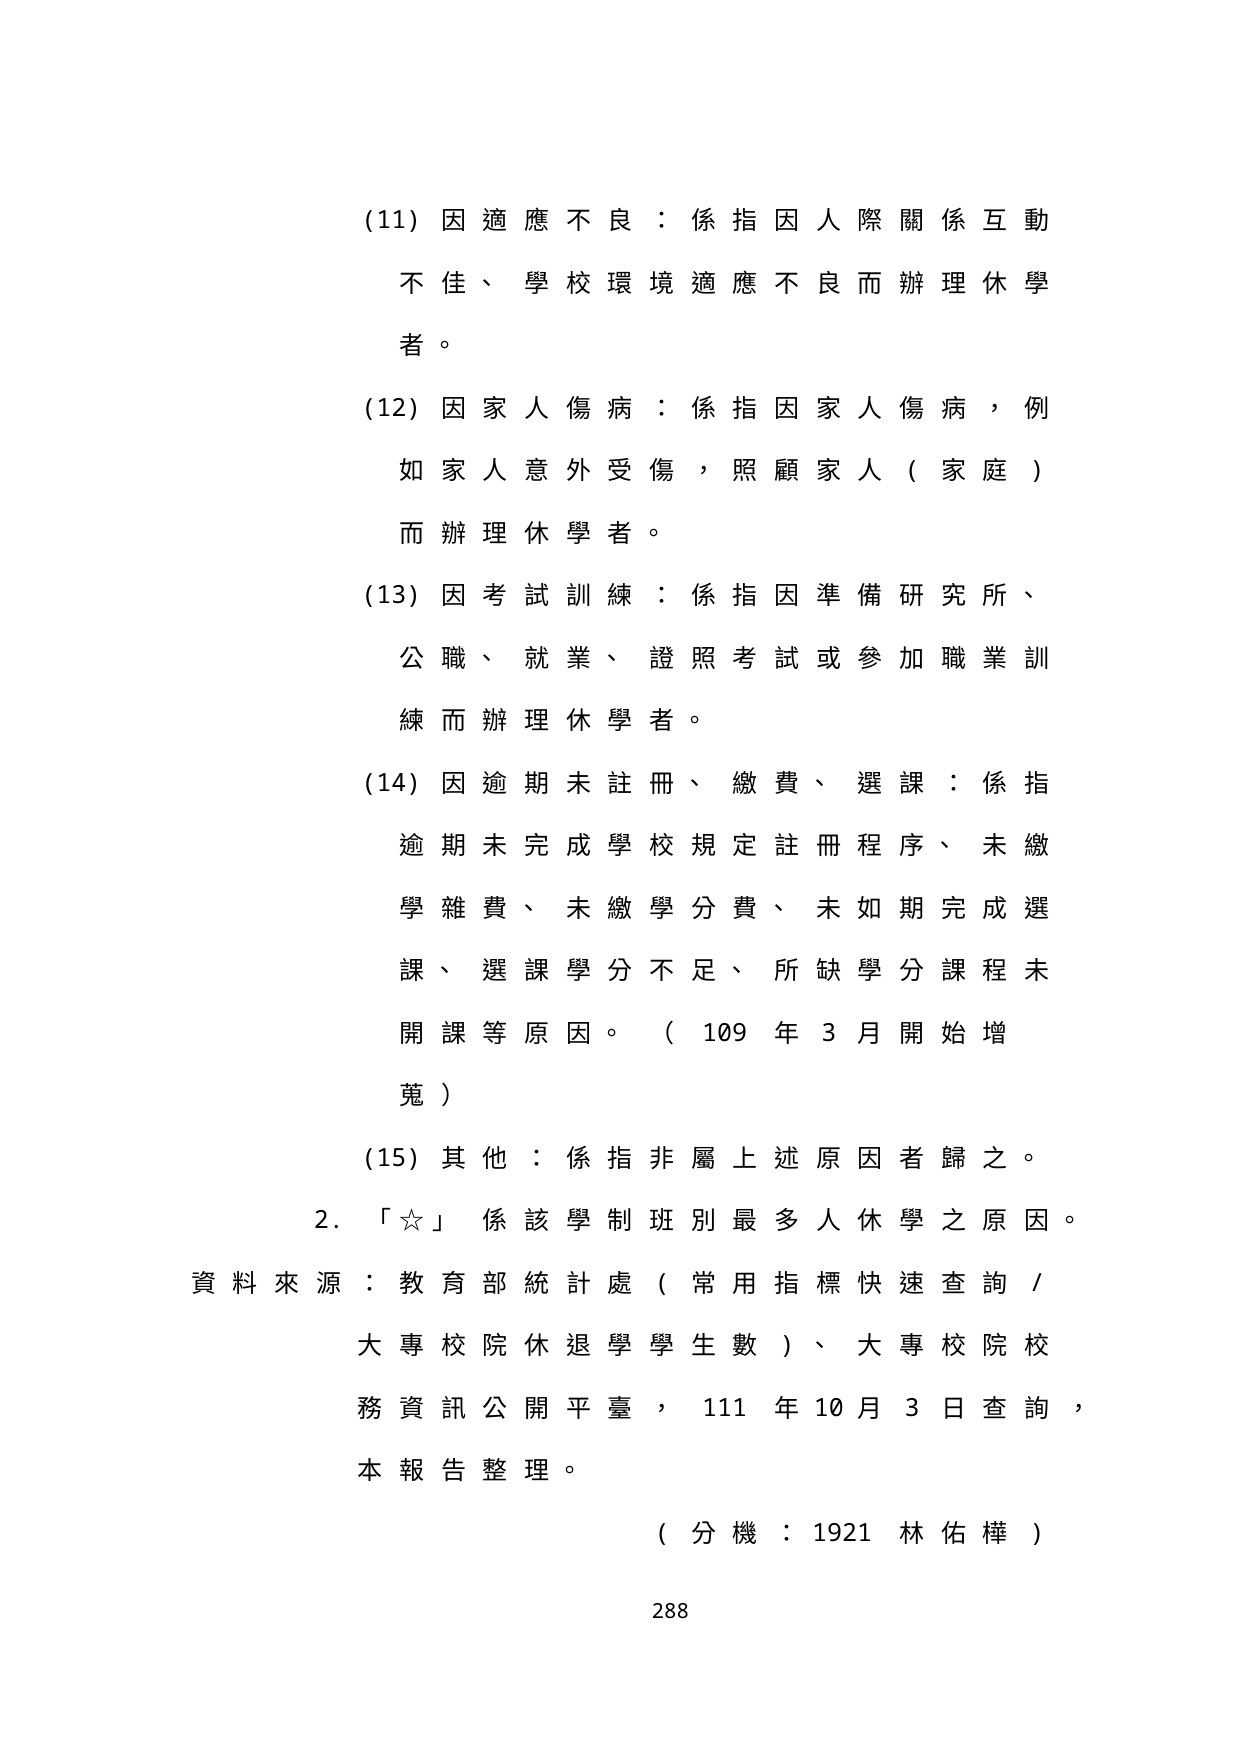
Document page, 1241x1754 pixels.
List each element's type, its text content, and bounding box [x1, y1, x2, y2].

text (15)其他：係指非屬上述原因者歸之。 [308, 1115, 1058, 1177]
text (13)因考試訓練：係指因準備研究所、公職、就業、證照考試或參加職業訓練而辦理休學者。 [308, 552, 1058, 740]
text (分機：1921 林佑樺) [183, 1490, 1058, 1552]
text 2.「☆」係該學制班別最多人休學之原因。 [303, 1177, 1058, 1240]
text (11)因適應不良：係指因人際關係互動不佳、學校環境適應不良而辦理休學者。 [308, 177, 1058, 365]
text (12)因家人傷病：係指因家人傷病，例如家人意外受傷，照顧家人(家庭)而辦理休學者。 [308, 365, 1058, 552]
text (14)因逾期未註冊、繳費、選課：係指逾期未完成學校規定註冊程序、未繳學雜費、未繳學分費、未如期完成選課、選課學分不足、所缺學分課程未開課等原因。（109年3月開始增蒐） [308, 740, 1058, 1115]
text 資料來源：教育部統計處(常用指標快速查詢/大專校院休退學學生數)、大專校院校務資訊公開平臺，111年10月3日查詢，本報告整理。 [183, 1240, 1058, 1490]
